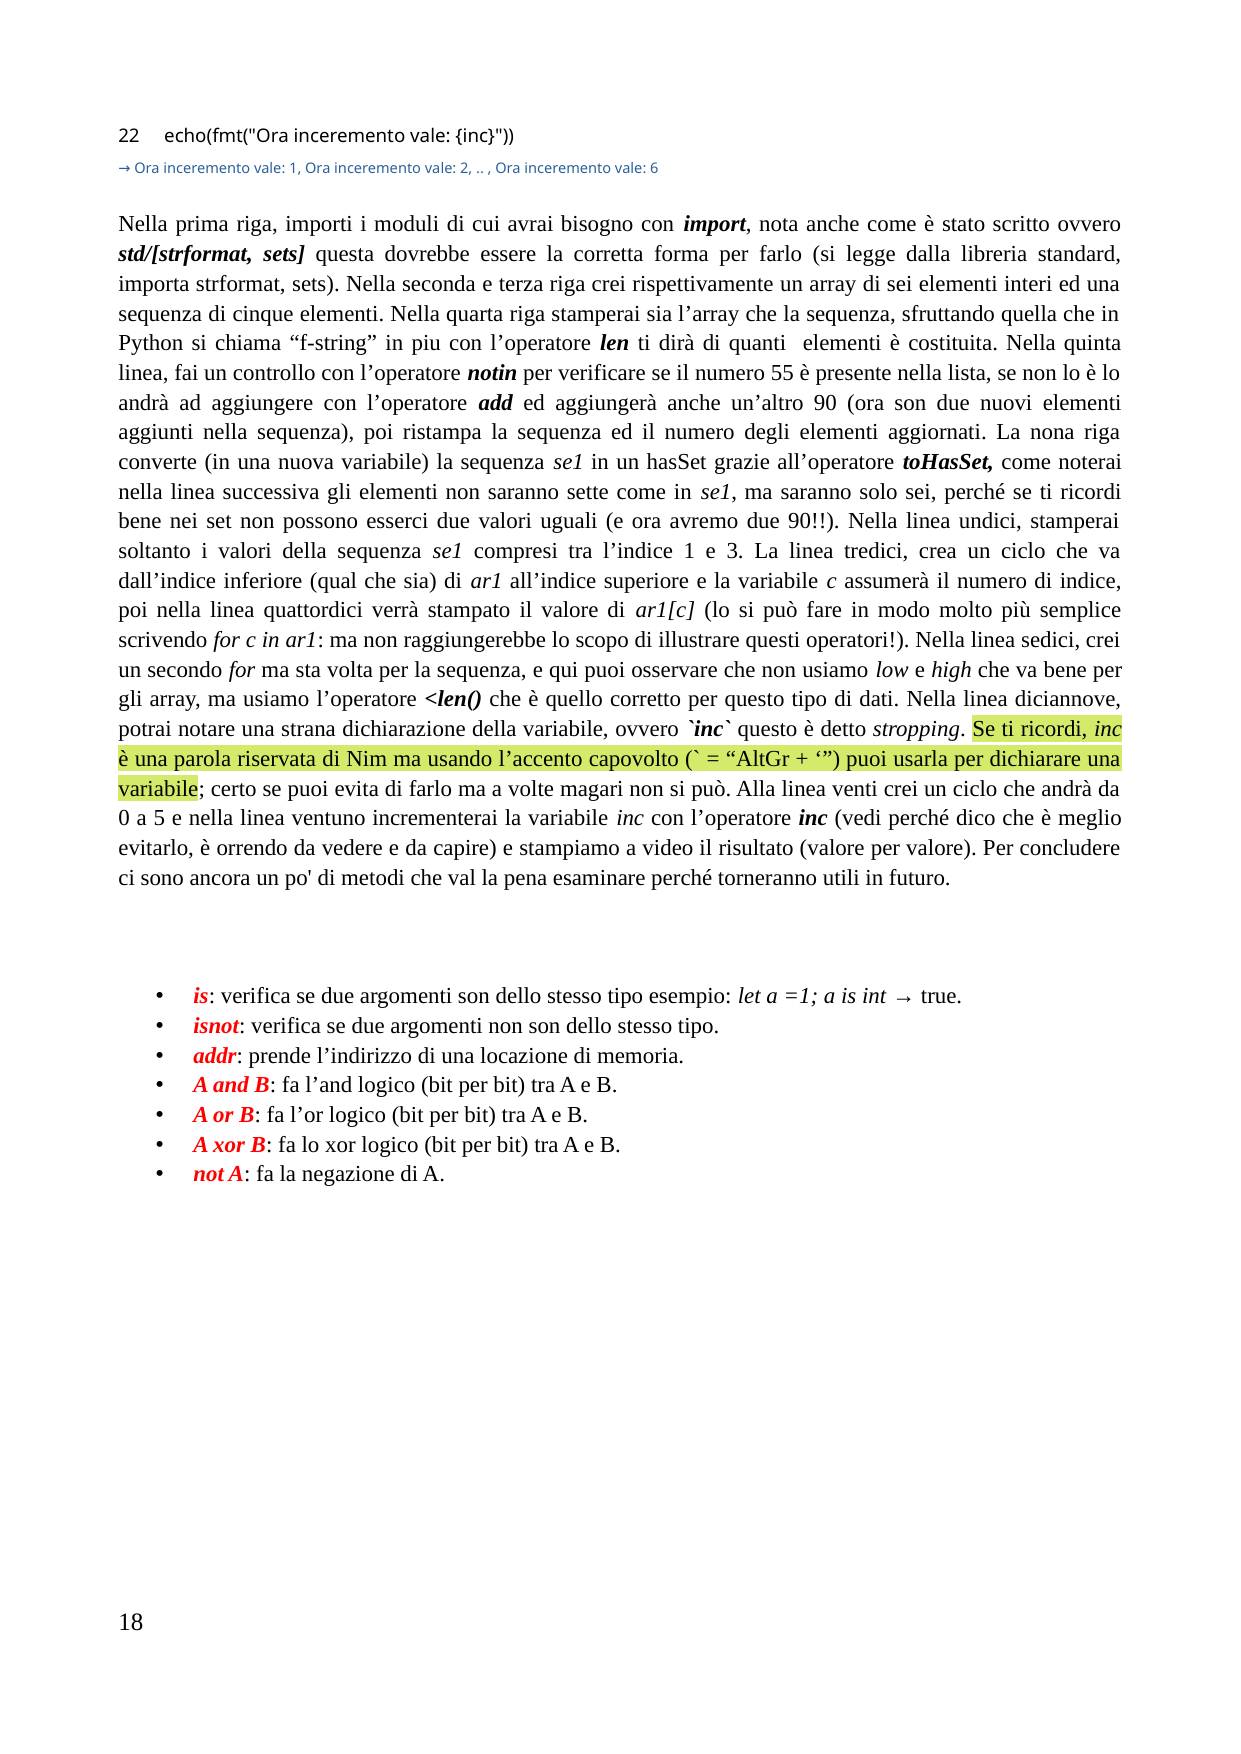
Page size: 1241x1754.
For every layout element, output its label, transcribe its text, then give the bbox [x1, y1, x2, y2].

text → Ora inceremento vale: 1, Ora inceremento vale: 2, .. , Ora inceremento vale: 6 [118, 148, 1122, 177]
list A or B: fa l’or logico (bit per bit) tra A e B. [156, 1098, 1122, 1127]
list A xor B: fa lo xor logico (bit per bit) tra A e B. [156, 1127, 1122, 1157]
list addr: prende l’indirizzo di una locazione di memoria. [156, 1038, 1122, 1068]
list not A: fa la negazione di A. [156, 1157, 1122, 1187]
text Nella prima riga, importi i moduli di cui avrai bisogno con import, nota anche come è stato scritto ovvero std/[strformat, sets] questa dovrebbe essere la corretta forma per farlo (si legge dalla libreria standard, importa strformat, sets). Nella seconda e terza riga crei rispettivamente un array di sei elementi interi ed una sequenza di cinque elementi. Nella quarta riga stamperai sia l’array che la sequenza, sfruttando quella che in Python si chiama “f-string” in piu con l’operatore len ti dirà di quanti elementi è costituita. Nella quinta linea, fai un controllo con l’operatore notin per verificare se il numero 55 è presente nella lista, se non lo è lo andrà ad aggiungere con l’operatore add ed aggiungerà anche un’altro 90 (ora son due nuovi elementi aggiunti nella sequenza), poi ristampa la sequenza ed il numero degli elementi aggiornati. La nona riga converte (in una nuova variabile) la sequenza se1 in un hasSet grazie all’operatore toHasSet, come noterai nella linea successiva gli elementi non saranno sette come in se1, ma saranno solo sei, perché se ti ricordi bene nei set non possono esserci due valori uguali (e ora avremo due 90!!). Nella linea undici, stamperai soltanto i valori della sequenza se1 compresi tra l’indice 1 e 3. La linea tredici, crea un ciclo che va dall’indice inferiore (qual che sia) di ar1 all’indice superiore e la variabile c assumerà il numero di indice, poi nella linea quattordici verrà stampato il valore di ar1[c] (lo si può fare in modo molto più semplice scrivendo for c in ar1: ma non raggiungerebbe lo scopo di illustrare questi operatori!). Nella linea sedici, crei un secondo for ma sta volta per la sequenza, e qui puoi osservare che non usiamo low e high che va bene per gli array, ma usiamo l’operatore <len() che è quello corretto per questo tipo di dati. Nella linea diciannove, potrai notare una strana dichiarazione della variabile, ovvero `inc` questo è detto stropping. Se ti ricordi, inc è una parola riservata di Nim ma usando l’accento capovolto (` = “AltGr + ‘”) puoi usarla per dichiarare una variabile; certo se puoi evita di farlo ma a volte magari non si può. Alla linea venti crei un ciclo che andrà da 0 a 5 e nella linea ventuno incrementerai la variabile inc con l’operatore inc (vedi perché dico che è meglio evitarlo, è orrendo da vedere e da capire) e stampiamo a video il risultato (valore per valore). Per concludere ci sono ancora un po' di metodi che val la pena esaminare perché torneranno utili in futuro. [118, 207, 1122, 890]
list isnot: verifica se due argomenti non son dello stesso tipo. [156, 1009, 1122, 1038]
list is: verifica se due argomenti son dello stesso tipo esempio: let a =1; a is int → true. [156, 979, 1122, 1009]
list A and B: fa l’and logico (bit per bit) tra A e B. [156, 1068, 1122, 1098]
text 22 echo(fmt("Ora inceremento vale: {inc}")) [118, 118, 1122, 148]
